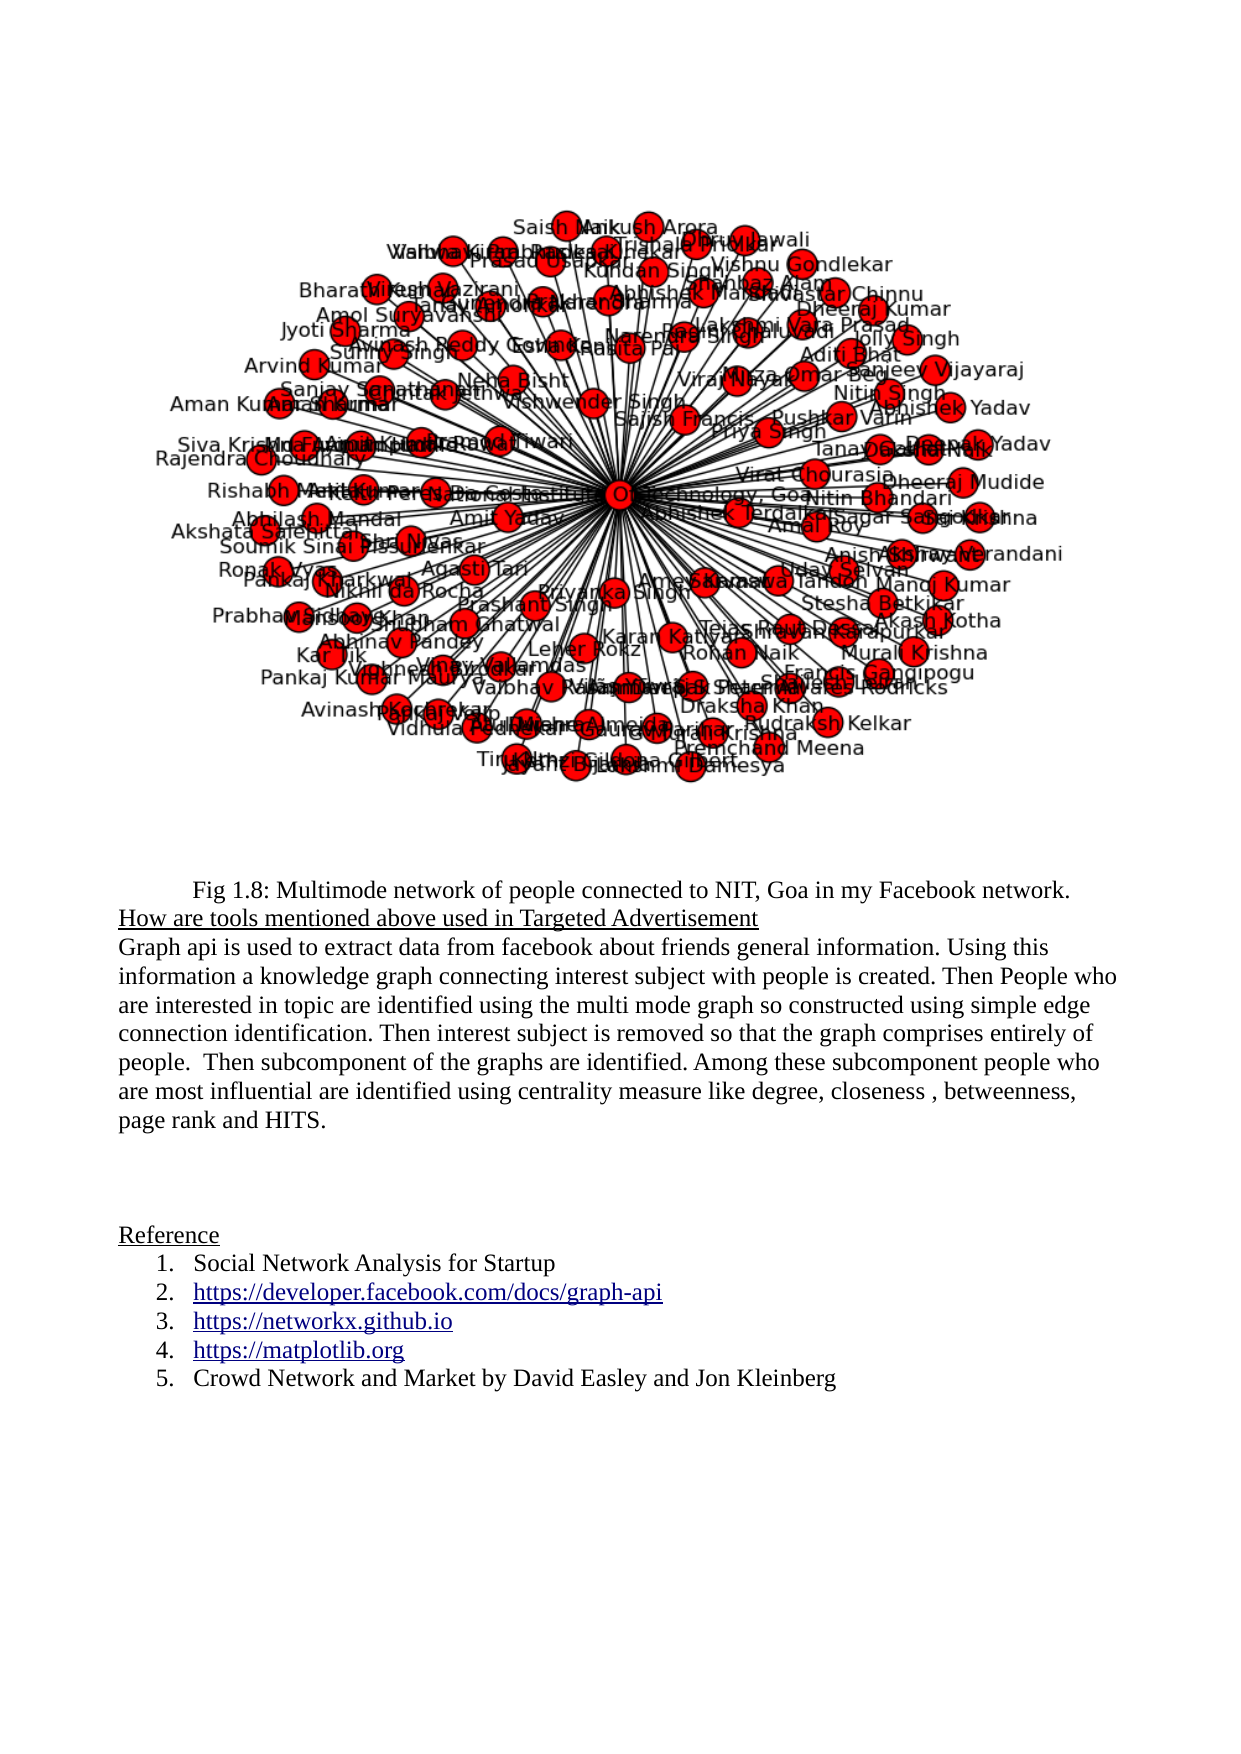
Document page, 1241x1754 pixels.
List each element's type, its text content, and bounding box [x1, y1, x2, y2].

list https://networkx.github.io [156, 1306, 1122, 1335]
picture [118, 118, 1123, 875]
text Fig 1.8: Multimode network of people connected to NIT, Goa in my Facebook network. [118, 875, 1122, 903]
list https://matplotlib.org [156, 1335, 1122, 1363]
text Graph api is used to extract data from facebook about friends general information. Using this information a knowledge graph connecting interest subject with people is created. Then People who are interested in topic are identified using the multi mode graph so constructed using simple edge connection identification. Then interest subject is removed so that the graph comprises entirely of people. Then subcomponent of the graphs are identified. Among these subcomponent people who are most influential are identified using centrality measure like degree, closeness , betweenness, page rank and HITS. [118, 932, 1122, 1133]
list Social Network Analysis for Startup [156, 1248, 1122, 1277]
text Reference [118, 1220, 1122, 1248]
list https://developer.facebook.com/docs/graph-api [156, 1277, 1122, 1306]
text How are tools mentioned above used in Targeted Advertisement [118, 903, 1122, 932]
list Crowd Network and Market by David Easley and Jon Kleinberg [156, 1363, 1122, 1392]
